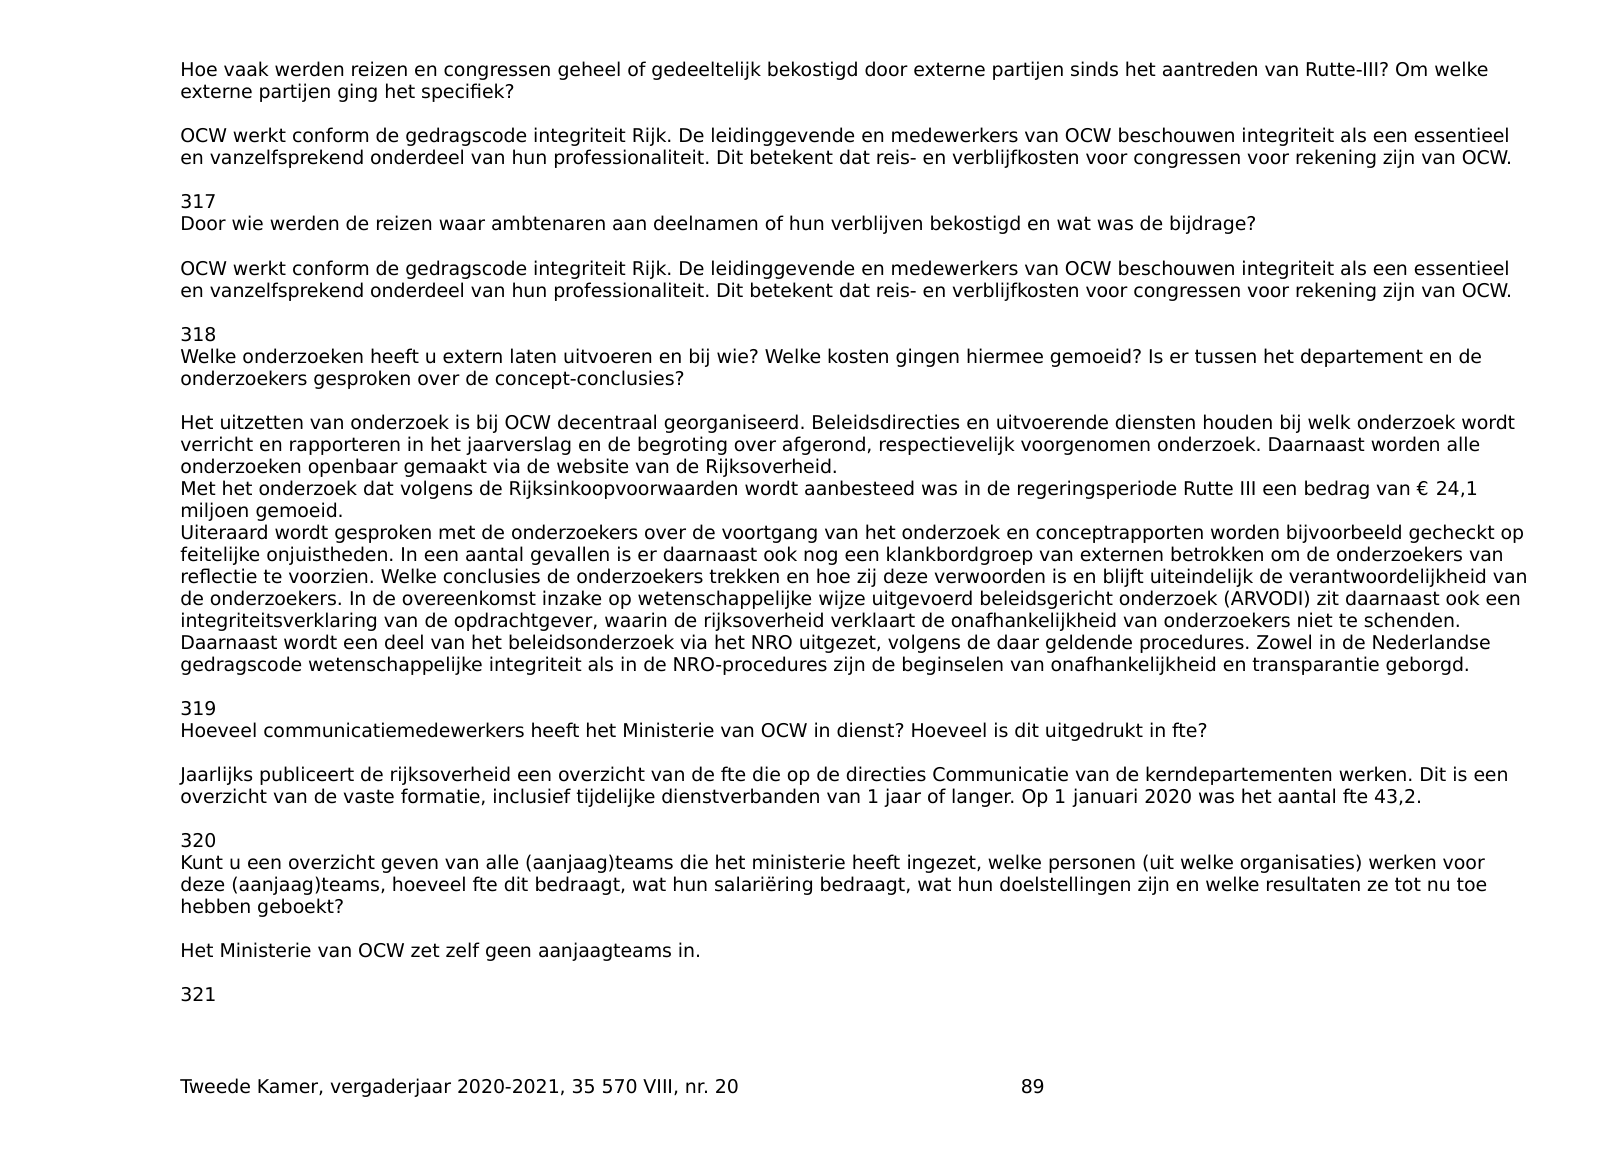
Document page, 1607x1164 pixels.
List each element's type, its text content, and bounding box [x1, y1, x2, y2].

text Door wie werden de reizen waar ambtenaren aan deelnamen of hun verblijven bekostigd en wat was de bijdrage? [180, 213, 1529, 235]
text Hoeveel communicatiemedewerkers heeft het Ministerie van OCW in dienst? Hoeveel is dit uitgedrukt in fte? [180, 720, 1529, 742]
text 321 [180, 984, 1529, 1006]
text Welke onderzoeken heeft u extern laten uitvoeren en bij wie? Welke kosten gingen hiermee gemoeid? Is er tussen het departement en de onderzoekers gesproken over de concept-conclusies? [180, 346, 1529, 389]
text 318 [180, 324, 1529, 346]
text Daarnaast wordt een deel van het beleidsonderzoek via het NRO uitgezet, volgens de daar geldende procedures. Zowel in de Nederlandse gedragscode wetenschappelijke integriteit als in de NRO-procedures zijn de beginselen van onafhankelijkheid en transparantie geborgd. [180, 632, 1529, 676]
text Uiteraard wordt gesproken met de onderzoekers over de voortgang van het onderzoek en conceptrapporten worden bijvoorbeeld gecheckt op feitelijke onjuistheden. In een aantal gevallen is er daarnaast ook nog een klankbordgroep van externen betrokken om de onderzoekers van reflectie te voorzien. Welke conclusies de onderzoekers trekken en hoe zij deze verwoorden is en blijft uiteindelijk de verantwoordelijkheid van de onderzoekers. In de overeenkomst inzake op wetenschappelijke wijze uitgevoerd beleidsgericht onderzoek (ARVODI) zit daarnaast ook een integriteitsverklaring van de opdrachtgever, waarin de rijksoverheid verklaart de onafhankelijkheid van onderzoekers niet te schenden. [180, 522, 1529, 632]
text Met het onderzoek dat volgens de Rijksinkoopvoorwaarden wordt aanbesteed was in de regeringsperiode Rutte III een bedrag van € 24,1 miljoen gemoeid. [180, 478, 1529, 522]
text 319 [180, 698, 1529, 720]
text 320 [180, 830, 1529, 852]
text Kunt u een overzicht geven van alle (aanjaag)teams die het ministerie heeft ingezet, welke personen (uit welke organisaties) werken voor deze (aanjaag)teams, hoeveel fte dit bedraagt, wat hun salariëring bedraagt, wat hun doelstellingen zijn en welke resultaten ze tot nu toe hebben geboekt? [180, 852, 1529, 918]
text Het Ministerie van OCW zet zelf geen aanjaagteams in. [180, 940, 1529, 962]
text OCW werkt conform de gedragscode integriteit Rijk. De leidinggevende en medewerkers van OCW beschouwen integriteit als een essentieel en vanzelfsprekend onderdeel van hun professionaliteit. Dit betekent dat reis- en verblijfkosten voor congressen voor rekening zijn van OCW. [180, 125, 1529, 169]
text OCW werkt conform de gedragscode integriteit Rijk. De leidinggevende en medewerkers van OCW beschouwen integriteit als een essentieel en vanzelfsprekend onderdeel van hun professionaliteit. Dit betekent dat reis- en verblijfkosten voor congressen voor rekening zijn van OCW. [180, 257, 1529, 301]
text Hoe vaak werden reizen en congressen geheel of gedeeltelijk bekostigd door externe partijen sinds het aantreden van Rutte-III? Om welke externe partijen ging het specifiek? [180, 59, 1529, 103]
text 317 [180, 191, 1529, 213]
text Het uitzetten van onderzoek is bij OCW decentraal georganiseerd. Beleidsdirecties en uitvoerende diensten houden bij welk onderzoek wordt verricht en rapporteren in het jaarverslag en de begroting over afgerond, respectievelijk voorgenomen onderzoek. Daarnaast worden alle onderzoeken openbaar gemaakt via de website van de Rijksoverheid. [180, 412, 1529, 478]
text Jaarlijks publiceert de rijksoverheid een overzicht van de fte die op de directies Communicatie van de kerndepartementen werken. Dit is een overzicht van de vaste formatie, inclusief tijdelijke dienstverbanden van 1 jaar of langer. Op 1 januari 2020 was het aantal fte 43,2. [180, 764, 1529, 808]
